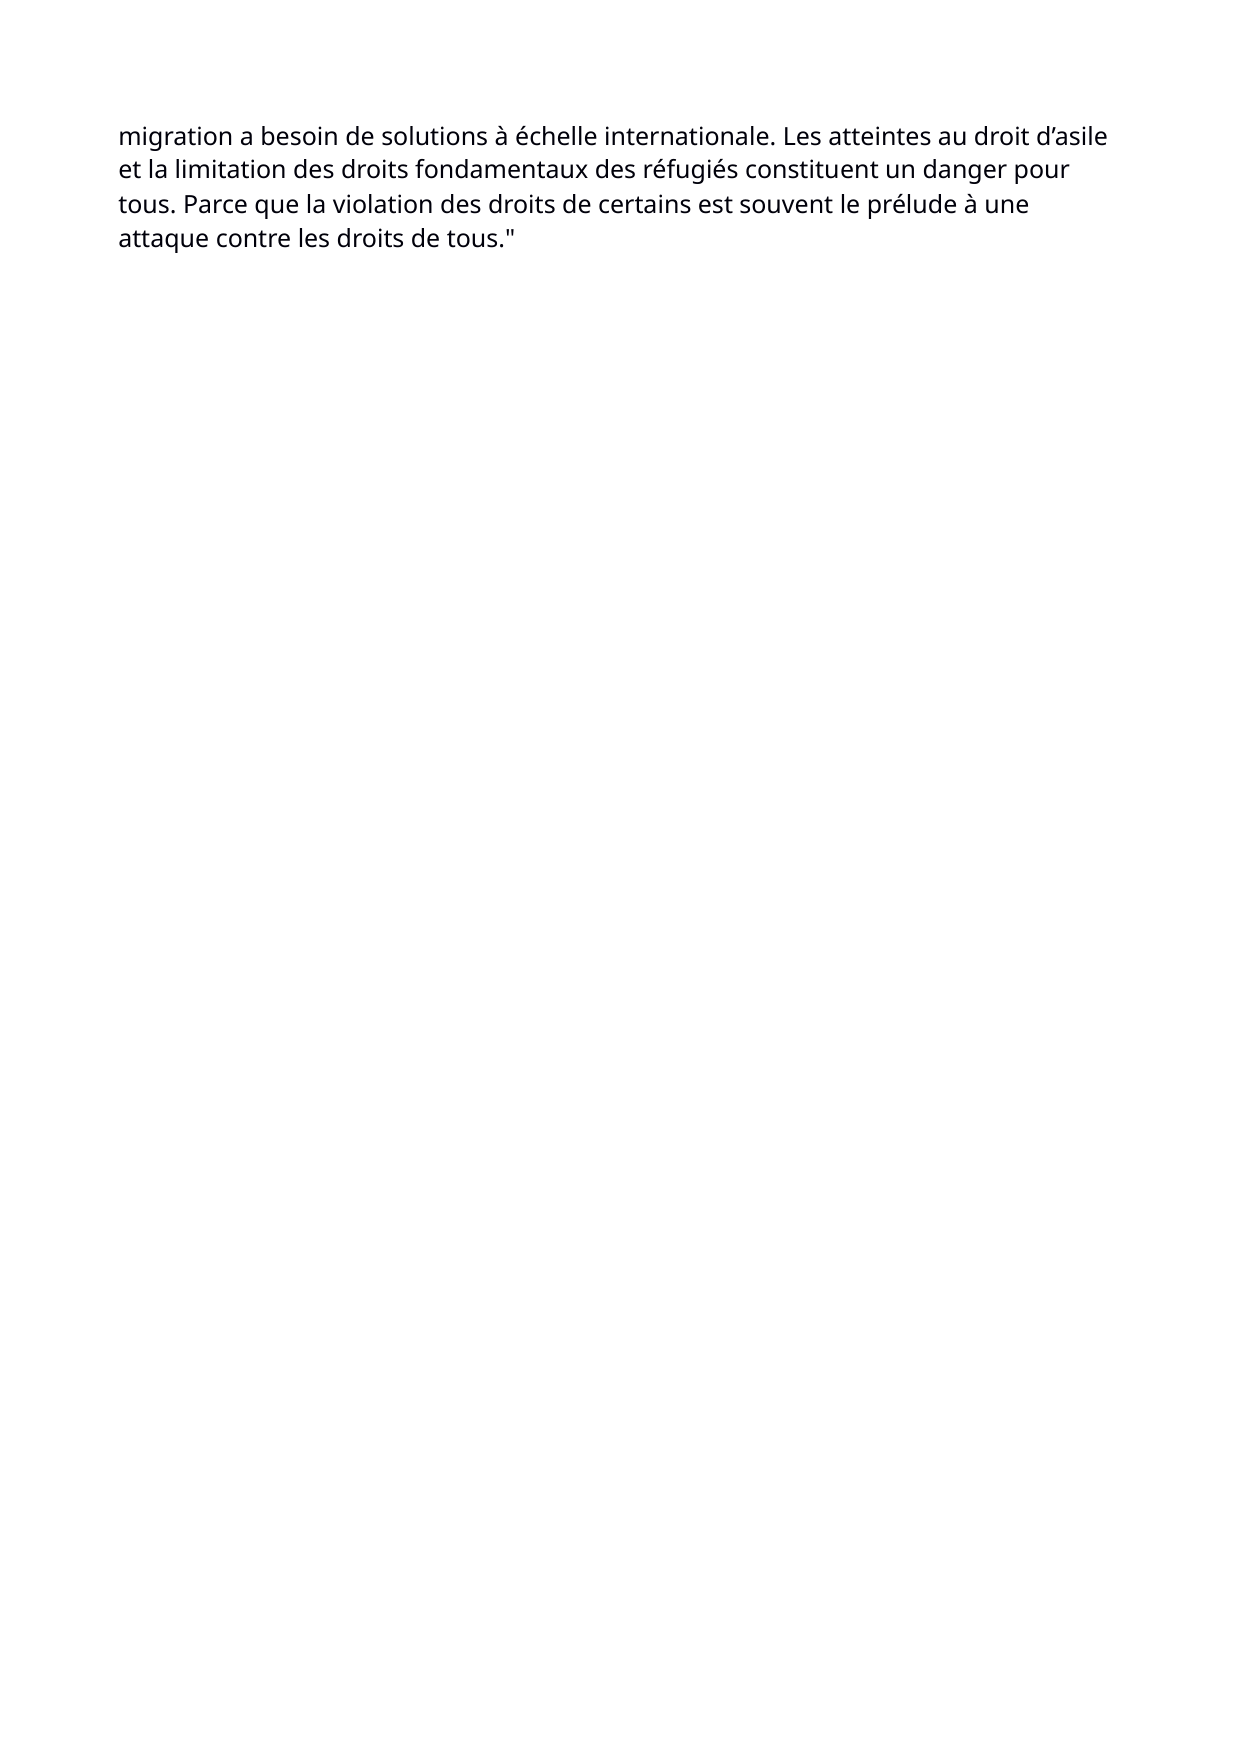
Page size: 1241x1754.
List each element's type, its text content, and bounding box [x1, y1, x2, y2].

text migration a besoin de solutions à échelle internationale. Les atteintes au droit d’asile et la limitation des droits fondamentaux des réfugiés constitu­ent un danger pour tous. Parce que la violation des droits de certains est souvent le prélude à une attaque contre les droits de tous." [118, 118, 1122, 254]
